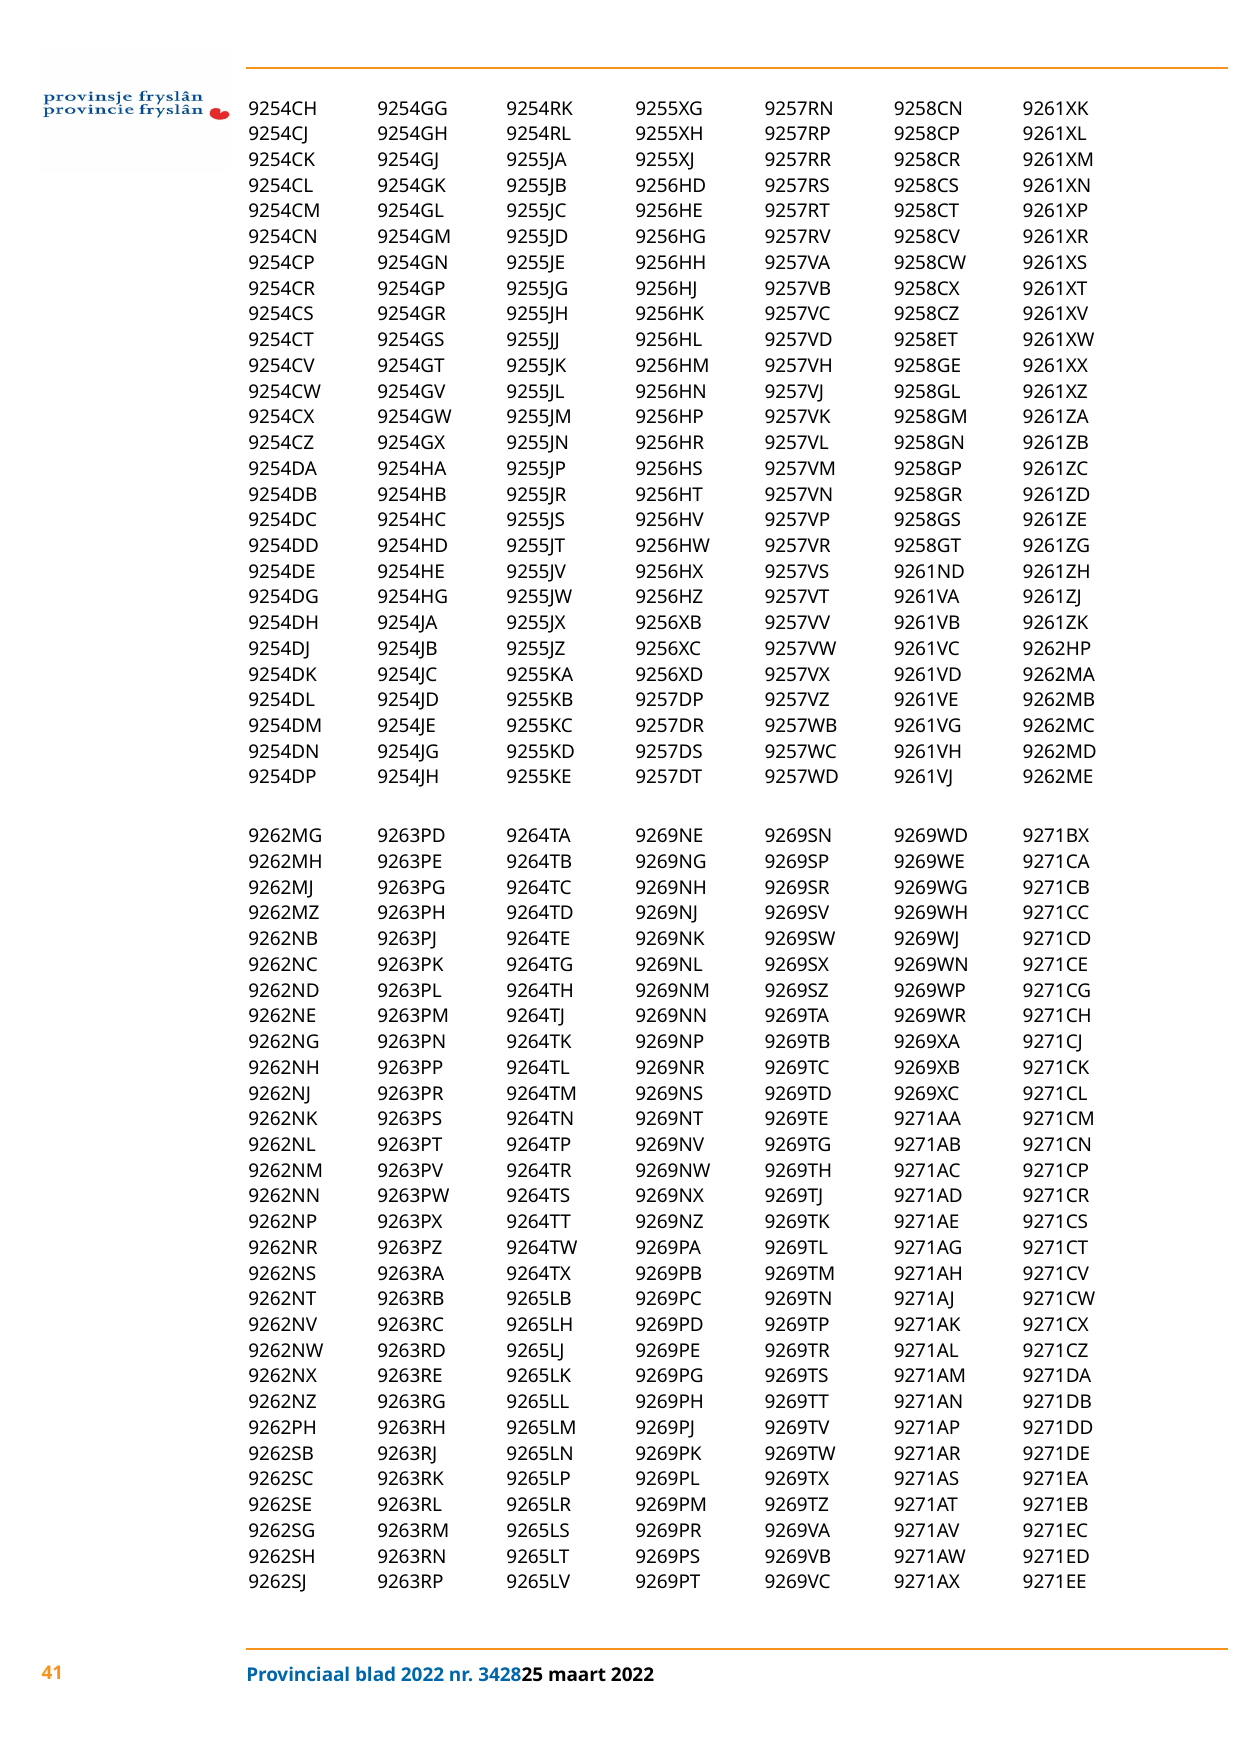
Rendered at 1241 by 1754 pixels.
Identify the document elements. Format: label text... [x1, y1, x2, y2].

table_cell 9271CA [1023, 848, 1152, 874]
table_cell 9269XC [894, 1080, 1022, 1105]
table_cell 9263RA [377, 1260, 506, 1286]
table_cell 9262NT [248, 1286, 377, 1311]
table_cell 9255JZ [506, 635, 635, 661]
table_cell 9257VL [764, 429, 893, 455]
table_cell 9269TH [764, 1157, 893, 1183]
table_cell 9257VX [764, 661, 893, 687]
table_cell 9269VA [764, 1517, 893, 1543]
table_cell 9269VB [764, 1543, 893, 1568]
table_cell 9261XL [1023, 121, 1152, 146]
table_cell 9262MA [1023, 661, 1152, 687]
table_cell 9254CS [248, 301, 377, 326]
table_header 9269WD [894, 823, 1022, 848]
table_cell 9257VN [764, 481, 893, 506]
table_cell 9262HP [1023, 635, 1152, 661]
table_cell 9261XN [1023, 172, 1152, 198]
table_cell 9271CH [1023, 1003, 1152, 1028]
table_cell 9263RC [377, 1311, 506, 1337]
table_cell 9271CP [1023, 1157, 1152, 1183]
table_cell 9263PG [377, 874, 506, 899]
table_cell 9264TR [506, 1157, 635, 1183]
table_cell 9263RB [377, 1286, 506, 1311]
table_cell 9262MC [1023, 712, 1152, 738]
table_cell 9258CW [894, 249, 1022, 275]
table_cell 9263PS [377, 1105, 506, 1131]
table_cell 9271CT [1023, 1234, 1152, 1260]
table_cell 9271EA [1023, 1466, 1152, 1491]
table_cell 9271AJ [894, 1286, 1022, 1311]
table_cell 9271AN [894, 1389, 1022, 1414]
table_cell 9264TW [506, 1234, 635, 1260]
table_cell 9263PV [377, 1157, 506, 1183]
table_cell 9261ZJ [1023, 584, 1152, 609]
table_cell 9257WC [764, 738, 893, 764]
table_cell 9264TC [506, 874, 635, 899]
table_cell 9271AB [894, 1131, 1022, 1157]
table_cell 9254GL [377, 198, 506, 223]
table_cell 9261ZC [1023, 455, 1152, 481]
table_cell 9258GN [894, 429, 1022, 455]
table_cell 9269PG [635, 1363, 764, 1388]
table_cell 9269NT [635, 1105, 764, 1131]
table_cell 9258CN [894, 95, 1022, 121]
table_cell 9264TJ [506, 1003, 635, 1028]
table_cell 9269TE [764, 1105, 893, 1131]
table_cell 9254DL [248, 687, 377, 712]
table_cell 9264TL [506, 1054, 635, 1080]
table_cell 9269NX [635, 1183, 764, 1208]
table_cell 9264TB [506, 848, 635, 874]
table_cell 9255JR [506, 481, 635, 506]
table_cell 9254DE [248, 558, 377, 584]
table_cell 9271AL [894, 1337, 1022, 1363]
table_cell 9271DA [1023, 1363, 1152, 1388]
table_cell 9258CP [894, 121, 1022, 146]
table_cell 9271EE [1023, 1569, 1152, 1594]
table_cell 9258ET [894, 326, 1022, 352]
table_cell 9269PM [635, 1491, 764, 1517]
table_cell 9257VM [764, 455, 893, 481]
table_cell 9257RP [764, 121, 893, 146]
table_cell 9262PH [248, 1414, 377, 1440]
table_cell 9264TH [506, 977, 635, 1002]
table_cell 9261XX [1023, 352, 1152, 378]
table_cell 9255JJ [506, 326, 635, 352]
table_cell 9254CK [248, 146, 377, 172]
table_cell 9262ND [248, 977, 377, 1002]
table_cell 9256XB [635, 609, 764, 635]
table_cell 9269SZ [764, 977, 893, 1002]
table_cell 9255JE [506, 249, 635, 275]
table_cell 9263PL [377, 977, 506, 1002]
table_cell 9256HG [635, 224, 764, 249]
table_cell 9257DS [635, 738, 764, 764]
table_cell 9265LB [506, 1286, 635, 1311]
table_cell 9264TK [506, 1028, 635, 1054]
table_cell 9262SG [248, 1517, 377, 1543]
table_cell 9257RV [764, 224, 893, 249]
table_cell 9256HZ [635, 584, 764, 609]
table_cell 9271CN [1023, 1131, 1152, 1157]
table_cell 9255JW [506, 584, 635, 609]
table_cell 9254CM [248, 198, 377, 223]
table_cell 9265LT [506, 1543, 635, 1568]
table_cell 9269XA [894, 1028, 1022, 1054]
table_cell 9264TS [506, 1183, 635, 1208]
table_cell 9256HX [635, 558, 764, 584]
table_cell 9271DE [1023, 1440, 1152, 1466]
table_cell 9271CV [1023, 1260, 1152, 1286]
table_cell 9256HH [635, 249, 764, 275]
table_cell 9271CK [1023, 1054, 1152, 1080]
table_cell 9261ZG [1023, 532, 1152, 558]
table_cell 9264TM [506, 1080, 635, 1105]
table_cell 9269TK [764, 1208, 893, 1234]
table_header 9264TA [506, 823, 635, 848]
table_cell 9263PN [377, 1028, 506, 1054]
table_cell 9262NK [248, 1105, 377, 1131]
table_cell 9265LS [506, 1517, 635, 1543]
table_cell 9261XK [1023, 95, 1152, 121]
table_cell 9255JL [506, 378, 635, 403]
table_cell 9262NR [248, 1234, 377, 1260]
table_cell 9257VH [764, 352, 893, 378]
table_cell 9265LR [506, 1491, 635, 1517]
table_cell 9269PB [635, 1260, 764, 1286]
table_cell 9254JG [377, 738, 506, 764]
table_cell 9261ND [894, 558, 1022, 584]
table_cell 9269PT [635, 1569, 764, 1594]
table_cell 9269NP [635, 1028, 764, 1054]
table_cell 9257RT [764, 198, 893, 223]
table_cell 9261ZH [1023, 558, 1152, 584]
table_cell 9255JP [506, 455, 635, 481]
table_cell 9257RR [764, 146, 893, 172]
table_cell 9265LK [506, 1363, 635, 1388]
table_cell 9257VK [764, 404, 893, 429]
table_header 9262MG [248, 823, 377, 848]
table_cell 9269TC [764, 1054, 893, 1080]
table_cell 9265LV [506, 1569, 635, 1594]
table_cell 9254JE [377, 712, 506, 738]
table_cell 9255JV [506, 558, 635, 584]
table_cell 9261VG [894, 712, 1022, 738]
table_cell 9269SV [764, 900, 893, 925]
table_cell 9263RG [377, 1389, 506, 1414]
table_cell 9263RN [377, 1543, 506, 1568]
table_cell 9254GN [377, 249, 506, 275]
table_cell 9264TN [506, 1105, 635, 1131]
table_cell 9258CR [894, 146, 1022, 172]
table_cell 9254RL [506, 121, 635, 146]
table_cell 9262NC [248, 951, 377, 977]
table_cell 9271AA [894, 1105, 1022, 1131]
table_cell 9271CZ [1023, 1337, 1152, 1363]
table_cell 9269PA [635, 1234, 764, 1260]
table_cell 9256HK [635, 301, 764, 326]
table_cell 9254CH [248, 95, 377, 121]
table_cell 9254DJ [248, 635, 377, 661]
table_cell 9265LH [506, 1311, 635, 1337]
picture [41, 47, 231, 172]
table_cell 9263RJ [377, 1440, 506, 1466]
table_cell 9254CV [248, 352, 377, 378]
table_cell 9258CX [894, 275, 1022, 301]
table_cell 9269NL [635, 951, 764, 977]
table_cell 9254GV [377, 378, 506, 403]
table_cell 9254GK [377, 172, 506, 198]
table_cell 9263PZ [377, 1234, 506, 1260]
table_cell 9254GH [377, 121, 506, 146]
table_cell 9263PR [377, 1080, 506, 1105]
table_cell 9271CM [1023, 1105, 1152, 1131]
table_cell 9255XH [635, 121, 764, 146]
table_cell 9261VA [894, 584, 1022, 609]
table_cell 9256HW [635, 532, 764, 558]
table_cell 9258GL [894, 378, 1022, 403]
table_cell 9254CT [248, 326, 377, 352]
table_cell 9262MZ [248, 900, 377, 925]
table_cell 9263RK [377, 1466, 506, 1491]
table_cell 9257VW [764, 635, 893, 661]
table_cell 9261VD [894, 661, 1022, 687]
table_cell 9254DG [248, 584, 377, 609]
table_cell 9269PL [635, 1466, 764, 1491]
table_cell 9255KB [506, 687, 635, 712]
table_cell 9254RK [506, 95, 635, 121]
table_cell 9257VP [764, 506, 893, 532]
table_cell 9264TT [506, 1208, 635, 1234]
table_cell 9254HC [377, 506, 506, 532]
table_cell 9254DP [248, 764, 377, 789]
table_cell 9269NG [635, 848, 764, 874]
table_cell 9254GW [377, 404, 506, 429]
table_cell 9271AE [894, 1208, 1022, 1234]
table_cell 9261XP [1023, 198, 1152, 223]
table_cell 9269TD [764, 1080, 893, 1105]
table_cell 9262SJ [248, 1569, 377, 1594]
table_cell 9269WH [894, 900, 1022, 925]
table_cell 9254GP [377, 275, 506, 301]
table_cell 9271DD [1023, 1414, 1152, 1440]
table_cell 9271CE [1023, 951, 1152, 977]
table_cell 9271AD [894, 1183, 1022, 1208]
table_cell 9258CT [894, 198, 1022, 223]
table_cell 9269PJ [635, 1414, 764, 1440]
table_cell 9262NH [248, 1054, 377, 1080]
table_cell 9258GT [894, 532, 1022, 558]
table_cell 9264TP [506, 1131, 635, 1157]
table_cell 9271AR [894, 1440, 1022, 1466]
table_cell 9257VS [764, 558, 893, 584]
table_cell 9257VT [764, 584, 893, 609]
table_cell 9262MB [1023, 687, 1152, 712]
table_cell 9269TZ [764, 1491, 893, 1517]
table_cell 9262MJ [248, 874, 377, 899]
table_cell 9265LJ [506, 1337, 635, 1363]
table_cell 9255KD [506, 738, 635, 764]
table_cell 9269SR [764, 874, 893, 899]
table_cell 9269NZ [635, 1208, 764, 1234]
table_cell 9261VJ [894, 764, 1022, 789]
table_cell 9256HE [635, 198, 764, 223]
table_cell 9254CP [248, 249, 377, 275]
table_cell 9256HR [635, 429, 764, 455]
table_cell 9254DN [248, 738, 377, 764]
table_cell 9254HE [377, 558, 506, 584]
table_cell 9254GM [377, 224, 506, 249]
table_cell 9269SP [764, 848, 893, 874]
table_cell 9269PD [635, 1311, 764, 1337]
table_cell 9262SB [248, 1440, 377, 1466]
table_cell 9254CZ [248, 429, 377, 455]
table_cell 9265LM [506, 1414, 635, 1440]
table_cell 9257RS [764, 172, 893, 198]
table_cell 9271AG [894, 1234, 1022, 1260]
table_cell 9271AC [894, 1157, 1022, 1183]
table_cell 9271AV [894, 1517, 1022, 1543]
table_cell 9254HB [377, 481, 506, 506]
table_cell 9262NL [248, 1131, 377, 1157]
table_cell 9271AW [894, 1543, 1022, 1568]
table_cell 9263PE [377, 848, 506, 874]
table_cell 9254HD [377, 532, 506, 558]
table_cell 9256HT [635, 481, 764, 506]
table_cell 9254HA [377, 455, 506, 481]
table_cell 9271ED [1023, 1543, 1152, 1568]
table_cell 9263RD [377, 1337, 506, 1363]
table_cell 9269TR [764, 1337, 893, 1363]
table_cell 9262NP [248, 1208, 377, 1234]
table_cell 9265LP [506, 1466, 635, 1491]
table_cell 9262NX [248, 1363, 377, 1388]
table_cell 9261XV [1023, 301, 1152, 326]
table_header 9269SN [764, 823, 893, 848]
table_cell 9271EC [1023, 1517, 1152, 1543]
table_cell 9269WP [894, 977, 1022, 1002]
table_cell 9269SW [764, 925, 893, 951]
table_cell 9263RH [377, 1414, 506, 1440]
table_cell 9263PJ [377, 925, 506, 951]
table_cell 9261ZA [1023, 404, 1152, 429]
table_cell 9256XD [635, 661, 764, 687]
table_cell 9271AT [894, 1491, 1022, 1517]
table_cell 9256HJ [635, 275, 764, 301]
table_cell 9254CL [248, 172, 377, 198]
table_cell 9271DB [1023, 1389, 1152, 1414]
table_cell 9255XJ [635, 146, 764, 172]
table_cell 9263PP [377, 1054, 506, 1080]
table_cell 9254DD [248, 532, 377, 558]
table_cell 9269PE [635, 1337, 764, 1363]
table_cell 9263PW [377, 1183, 506, 1208]
table_cell 9271AS [894, 1466, 1022, 1491]
table_cell 9269PH [635, 1389, 764, 1414]
table_cell 9254JH [377, 764, 506, 789]
table_cell 9265LN [506, 1440, 635, 1466]
table_cell 9262NE [248, 1003, 377, 1028]
table_cell 9256XC [635, 635, 764, 661]
table_cell 9261VE [894, 687, 1022, 712]
table_cell 9256HM [635, 352, 764, 378]
table_cell 9262NG [248, 1028, 377, 1054]
table_cell 9254GT [377, 352, 506, 378]
table_cell 9257WB [764, 712, 893, 738]
table_cell 9269TL [764, 1234, 893, 1260]
table_cell 9269PS [635, 1543, 764, 1568]
table_cell 9255JB [506, 172, 635, 198]
table_cell 9261ZD [1023, 481, 1152, 506]
table_cell 9269TA [764, 1003, 893, 1028]
table_cell 9263PX [377, 1208, 506, 1234]
table_cell 9269TG [764, 1131, 893, 1157]
table_cell 9255JM [506, 404, 635, 429]
table_cell 9264TE [506, 925, 635, 951]
table_cell 9254CN [248, 224, 377, 249]
table_header 9269NE [635, 823, 764, 848]
table_cell 9257VA [764, 249, 893, 275]
table_cell 9263RL [377, 1491, 506, 1517]
table_cell 9271CC [1023, 900, 1152, 925]
table_cell 9258GS [894, 506, 1022, 532]
table_cell 9254JC [377, 661, 506, 687]
table_cell 9256HS [635, 455, 764, 481]
table_cell 9271CB [1023, 874, 1152, 899]
table_cell 9261ZK [1023, 609, 1152, 635]
table_cell 9256HN [635, 378, 764, 403]
table_cell 9269TW [764, 1440, 893, 1466]
table_cell 9271EB [1023, 1491, 1152, 1517]
table_cell 9271CS [1023, 1208, 1152, 1234]
table_cell 9262NW [248, 1337, 377, 1363]
table_cell 9257DT [635, 764, 764, 789]
table_cell 9261XS [1023, 249, 1152, 275]
table_cell 9262NS [248, 1260, 377, 1286]
table_cell 9262SC [248, 1466, 377, 1491]
table_cell 9269TV [764, 1414, 893, 1440]
table_cell 9264TX [506, 1260, 635, 1286]
table_cell 9262NZ [248, 1389, 377, 1414]
table_cell 9261VB [894, 609, 1022, 635]
table_cell 9261XR [1023, 224, 1152, 249]
table_cell 9256HD [635, 172, 764, 198]
table_cell 9256HL [635, 326, 764, 352]
table_cell 9254CR [248, 275, 377, 301]
table_cell 9255JD [506, 224, 635, 249]
table_cell 9269NH [635, 874, 764, 899]
table_cell 9258GP [894, 455, 1022, 481]
table_cell 9271AX [894, 1569, 1022, 1594]
table_cell 9254DH [248, 609, 377, 635]
table_cell 9254CJ [248, 121, 377, 146]
table_cell 9255JA [506, 146, 635, 172]
table_cell 9269TJ [764, 1183, 893, 1208]
table_cell 9269TS [764, 1363, 893, 1388]
table_cell 9269NN [635, 1003, 764, 1028]
table_cell 9271CJ [1023, 1028, 1152, 1054]
table_cell 9262NB [248, 925, 377, 951]
table_cell 9254GS [377, 326, 506, 352]
table_cell 9258CZ [894, 301, 1022, 326]
table_cell 9254DA [248, 455, 377, 481]
table_cell 9255JN [506, 429, 635, 455]
table_cell 9254GX [377, 429, 506, 455]
table_cell 9269PR [635, 1517, 764, 1543]
table_cell 9262NV [248, 1311, 377, 1337]
table_cell 9257VC [764, 301, 893, 326]
table_cell 9262NJ [248, 1080, 377, 1105]
table_cell 9271CX [1023, 1311, 1152, 1337]
table_cell 9261XM [1023, 146, 1152, 172]
table_cell 9263PH [377, 900, 506, 925]
table_cell 9255JT [506, 532, 635, 558]
table_cell 9262MH [248, 848, 377, 874]
table_cell 9271CR [1023, 1183, 1152, 1208]
table_cell 9271AK [894, 1311, 1022, 1337]
table_cell 9258GE [894, 352, 1022, 378]
table_cell 9269NM [635, 977, 764, 1002]
table_cell 9261XW [1023, 326, 1152, 352]
table_cell 9258GR [894, 481, 1022, 506]
table_cell 9269TB [764, 1028, 893, 1054]
table_cell 9257VV [764, 609, 893, 635]
table_cell 9264TD [506, 900, 635, 925]
table_cell 9262SE [248, 1491, 377, 1517]
table_cell 9269WJ [894, 925, 1022, 951]
table_cell 9263PK [377, 951, 506, 977]
table_cell 9271CW [1023, 1286, 1152, 1311]
table_cell 9271AP [894, 1414, 1022, 1440]
table_cell 9262MD [1023, 738, 1152, 764]
table_cell 9263PT [377, 1131, 506, 1157]
table_cell 9254CW [248, 378, 377, 403]
table_cell 9269WN [894, 951, 1022, 977]
table_cell 9255JG [506, 275, 635, 301]
table_cell 9271AH [894, 1260, 1022, 1286]
table_cell 9263PM [377, 1003, 506, 1028]
table_cell 9264TG [506, 951, 635, 977]
table_cell 9255KA [506, 661, 635, 687]
table_cell 9269WR [894, 1003, 1022, 1028]
table_cell 9261VH [894, 738, 1022, 764]
table_cell 9262SH [248, 1543, 377, 1568]
table_cell 9269VC [764, 1569, 893, 1594]
table_header 9271BX [1023, 823, 1152, 848]
table_cell 9254DC [248, 506, 377, 532]
table_cell 9262NM [248, 1157, 377, 1183]
table_cell 9255KC [506, 712, 635, 738]
table_cell 9269NK [635, 925, 764, 951]
table_cell 9257WD [764, 764, 893, 789]
table_cell 9269PC [635, 1286, 764, 1311]
table_cell 9254CX [248, 404, 377, 429]
table_cell 9269WE [894, 848, 1022, 874]
table_cell 9269XB [894, 1054, 1022, 1080]
table_cell 9261VC [894, 635, 1022, 661]
table_cell 9255JS [506, 506, 635, 532]
table_cell 9269WG [894, 874, 1022, 899]
table_cell 9269NW [635, 1157, 764, 1183]
table_header 9263PD [377, 823, 506, 848]
table_cell 9255JC [506, 198, 635, 223]
table_cell 9254JD [377, 687, 506, 712]
table_cell 9271CL [1023, 1080, 1152, 1105]
table_cell 9271AM [894, 1363, 1022, 1388]
table_cell 9261XT [1023, 275, 1152, 301]
table_cell 9257DR [635, 712, 764, 738]
table_cell 9269TN [764, 1286, 893, 1311]
table_cell 9254DM [248, 712, 377, 738]
table_cell 9257VD [764, 326, 893, 352]
table_cell 9261ZB [1023, 429, 1152, 455]
table_cell 9269SX [764, 951, 893, 977]
table_cell 9271CG [1023, 977, 1152, 1002]
table_cell 9257VB [764, 275, 893, 301]
table_cell 9254HG [377, 584, 506, 609]
table_cell 9255JK [506, 352, 635, 378]
table_cell 9255XG [635, 95, 764, 121]
table_cell 9262NN [248, 1183, 377, 1208]
table_cell 9256HP [635, 404, 764, 429]
table_cell 9257VJ [764, 378, 893, 403]
table_cell 9257VZ [764, 687, 893, 712]
table_cell 9258CS [894, 172, 1022, 198]
table_cell 9256HV [635, 506, 764, 532]
table_cell 9263RE [377, 1363, 506, 1388]
table_cell 9257DP [635, 687, 764, 712]
table_cell 9254GR [377, 301, 506, 326]
table_cell 9269TT [764, 1389, 893, 1414]
table_cell 9265LL [506, 1389, 635, 1414]
table_cell 9269TX [764, 1466, 893, 1491]
table_cell 9269NS [635, 1080, 764, 1105]
table_cell 9254JB [377, 635, 506, 661]
table_cell 9257RN [764, 95, 893, 121]
table_cell 9254GJ [377, 146, 506, 172]
table_cell 9269NV [635, 1131, 764, 1157]
table_cell 9263RM [377, 1517, 506, 1543]
table_cell 9255KE [506, 764, 635, 789]
table_cell 9258CV [894, 224, 1022, 249]
table_cell 9254DK [248, 661, 377, 687]
table_cell 9255JH [506, 301, 635, 326]
table_cell 9269NJ [635, 900, 764, 925]
table_cell 9263RP [377, 1569, 506, 1594]
table_cell 9269TP [764, 1311, 893, 1337]
table_cell 9261ZE [1023, 506, 1152, 532]
table_cell 9262ME [1023, 764, 1152, 789]
table_cell 9269TM [764, 1260, 893, 1286]
table_cell 9254JA [377, 609, 506, 635]
table_cell 9258GM [894, 404, 1022, 429]
table_cell 9254GG [377, 95, 506, 121]
table_cell 9257VR [764, 532, 893, 558]
table_cell 9261XZ [1023, 378, 1152, 403]
table_cell 9254DB [248, 481, 377, 506]
table_cell 9269PK [635, 1440, 764, 1466]
table_cell 9269NR [635, 1054, 764, 1080]
table_cell 9255JX [506, 609, 635, 635]
table_cell 9271CD [1023, 925, 1152, 951]
